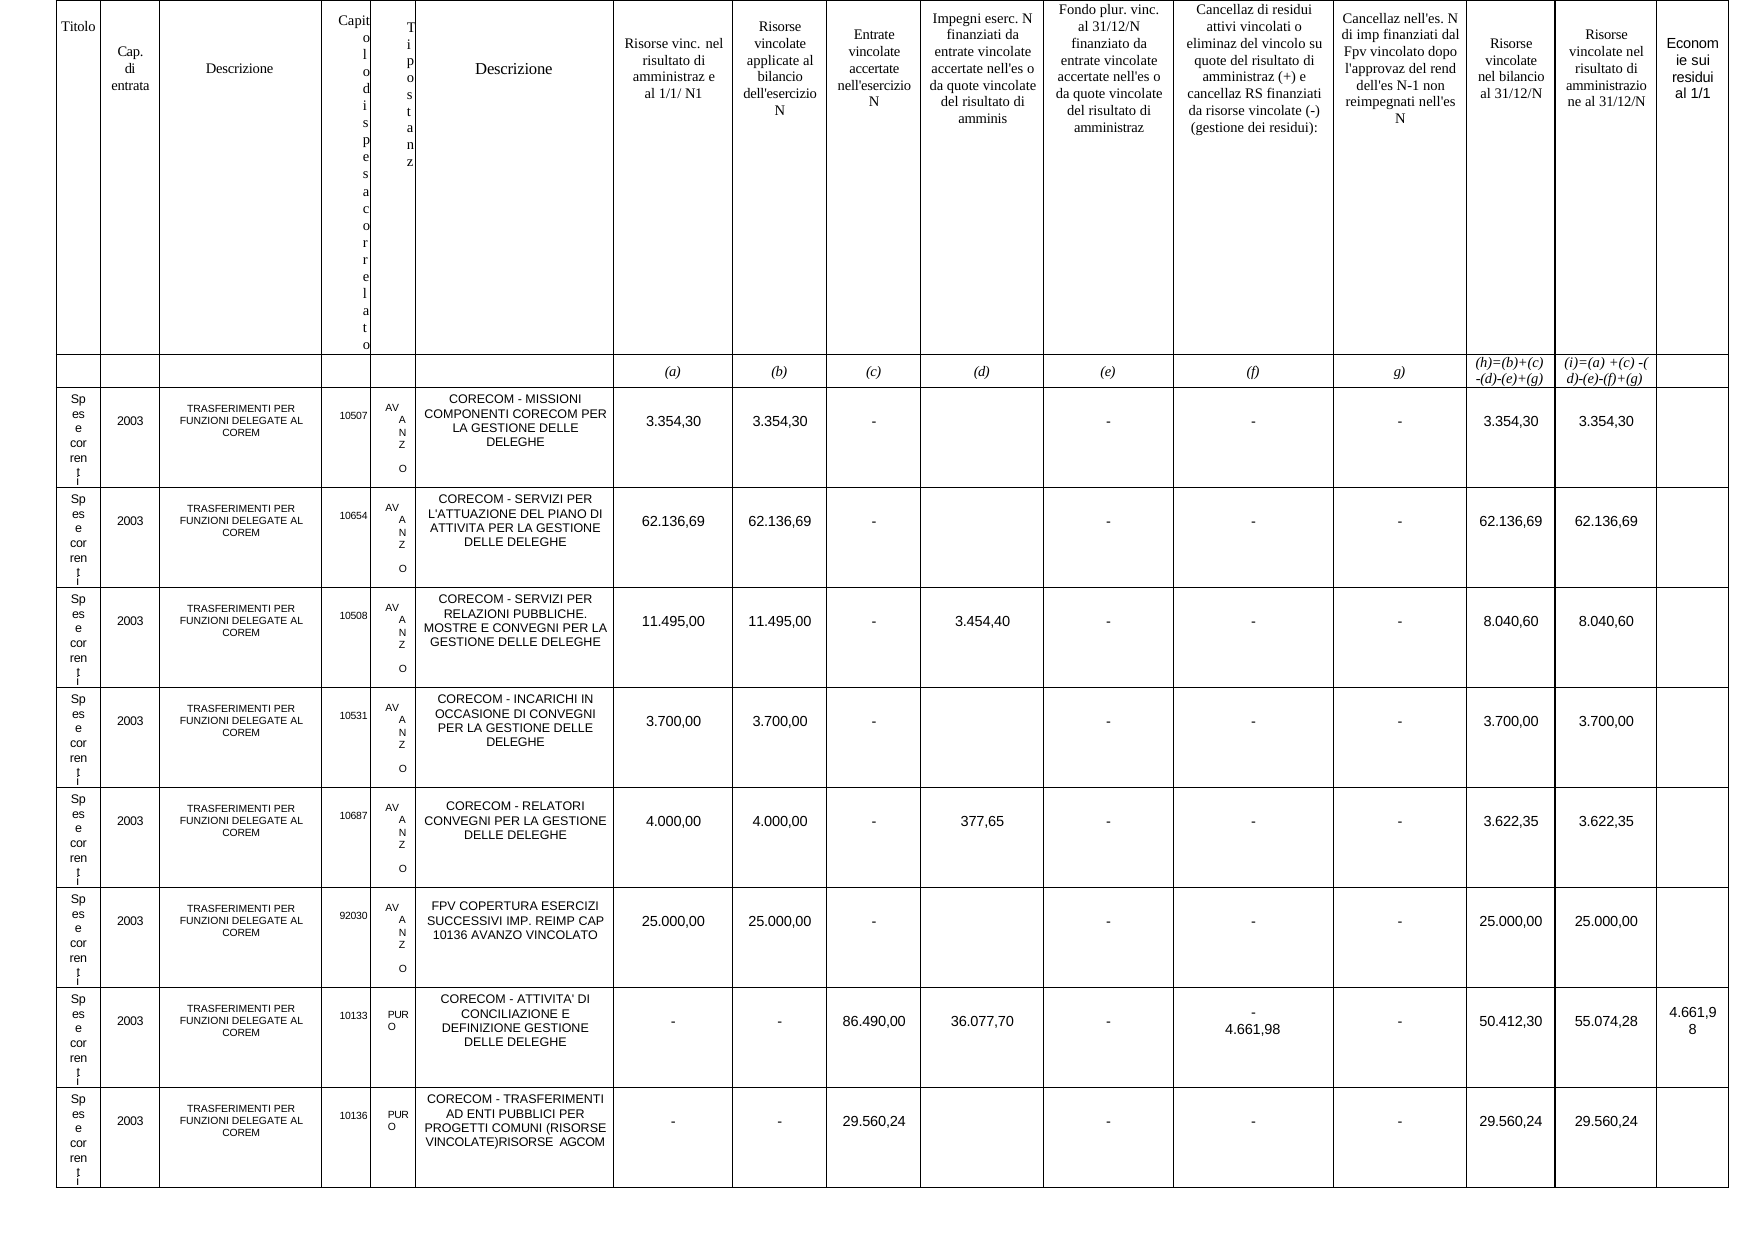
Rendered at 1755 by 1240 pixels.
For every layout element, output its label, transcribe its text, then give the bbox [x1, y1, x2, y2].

table_cell 25.000,00 [733, 888, 826, 987]
table_cell Spese corrent i [57, 788, 100, 887]
table_cell TRASFERIMENTI PER FUNZIONI DELEGATE AL COREM [160, 388, 321, 487]
table_header Impegni eserc. N finanziati da entrate vincolate accertate nell'es o da quote vincolate del risultato di amminis [921, 1, 1043, 353]
table_cell CORECOM - SERVIZI PER RELAZIONI PUBBLICHE. MOSTRE E CONVEGNI PER LA GESTIONE DELLE DELEGHE [416, 588, 613, 687]
table_cell [101, 355, 159, 387]
table_cell [1657, 1088, 1728, 1187]
table_header Risorse vinc. nel risultato di amministraz e al 1/1/ N1 [614, 1, 732, 353]
table_cell - [1334, 1088, 1466, 1187]
table_cell 4.000,00 [614, 788, 732, 887]
table_cell [1657, 788, 1728, 887]
table_cell 2003 [101, 688, 159, 787]
table_cell 25.000,00 [1467, 888, 1554, 987]
table_cell - [1174, 788, 1333, 887]
table_cell 10133 [322, 988, 370, 1087]
table_cell Spese corrent i [57, 988, 100, 1087]
table_cell AVANZ O [371, 688, 415, 787]
table_cell 2003 [101, 588, 159, 687]
table_cell [416, 355, 613, 387]
table_cell [1657, 888, 1728, 987]
table_cell - [1044, 488, 1173, 587]
table_cell 50.412,30 [1467, 988, 1554, 1087]
table_cell [921, 1088, 1043, 1187]
table_cell AVANZ O [371, 588, 415, 687]
table_cell PURO [371, 1088, 415, 1187]
table_cell - [1174, 688, 1333, 787]
table_header Capitolo di spesa correlato [322, 1, 370, 353]
table_cell FPV COPERTURA ESERCIZI SUCCESSIVI IMP. REIMP CAP 10136 AVANZO VINCOLATO [416, 888, 613, 987]
table_cell [1657, 388, 1728, 487]
table_cell AVANZ O [371, 388, 415, 487]
table_cell [57, 355, 100, 387]
table_cell (c) [827, 355, 920, 387]
table_cell (f) [1174, 355, 1333, 387]
table_cell [1657, 588, 1728, 687]
table_header Titolo [57, 1, 100, 353]
table_cell - [1044, 788, 1173, 887]
table_cell (b) [733, 355, 826, 387]
table_header Descrizione [416, 1, 613, 353]
table_cell 2003 [101, 788, 159, 887]
table_cell - [1334, 388, 1466, 487]
table_cell 3.354,30 [614, 388, 732, 487]
table_cell AVANZ O [371, 488, 415, 587]
table_cell - [1044, 888, 1173, 987]
table_cell 2003 [101, 488, 159, 587]
table_cell 10508 [322, 588, 370, 687]
table_cell - 4.661,98 [1174, 988, 1333, 1087]
table_cell - [1334, 888, 1466, 987]
table_cell [921, 688, 1043, 787]
table_cell 62.136,69 [733, 488, 826, 587]
table_cell 3.700,00 [1467, 688, 1554, 787]
table_cell - [1334, 788, 1466, 887]
table_cell 29.560,24 [827, 1088, 920, 1187]
table_cell 8.040,60 [1467, 588, 1554, 687]
table_cell 86.490,00 [827, 988, 920, 1087]
table_header Risorse vincolate nel risultato di amministrazio ne al 31/12/N [1556, 1, 1656, 353]
table_cell - [733, 1088, 826, 1187]
table_cell AVANZ O [371, 888, 415, 987]
table_cell 377,65 [921, 788, 1043, 887]
table_cell Spese corrent i [57, 888, 100, 987]
table_cell - [827, 488, 920, 587]
table_cell 10136 [322, 1088, 370, 1187]
table_cell 3.622,35 [1556, 788, 1656, 887]
table_cell TRASFERIMENTI PER FUNZIONI DELEGATE AL COREM [160, 1088, 321, 1187]
table_cell - [827, 688, 920, 787]
table_cell 3.700,00 [614, 688, 732, 787]
table_cell - [614, 1088, 732, 1187]
table_cell Spese corrent i [57, 588, 100, 687]
table_cell - [1174, 388, 1333, 487]
table_cell TRASFERIMENTI PER FUNZIONI DELEGATE AL COREM [160, 988, 321, 1087]
table_cell - [1334, 588, 1466, 687]
table_header Tipo stanz [371, 1, 415, 353]
table_cell [160, 355, 321, 387]
table_cell [921, 488, 1043, 587]
table_cell 11.495,00 [614, 588, 732, 687]
table_cell 10687 [322, 788, 370, 887]
table_cell - [827, 888, 920, 987]
table_cell 3.700,00 [733, 688, 826, 787]
table_cell (d) [921, 355, 1043, 387]
table_header Risorse vincolate nel bilancio al 31/12/N [1467, 1, 1554, 353]
table_cell 3.454,40 [921, 588, 1043, 687]
table_cell - [1044, 988, 1173, 1087]
table_cell 25.000,00 [614, 888, 732, 987]
table_cell - [733, 988, 826, 1087]
table_cell PURO [371, 988, 415, 1087]
table_cell - [614, 988, 732, 1087]
table_cell - [827, 588, 920, 687]
table_cell 29.560,24 [1467, 1088, 1554, 1187]
table_cell - [1174, 1088, 1333, 1187]
table_cell 3.622,35 [1467, 788, 1554, 887]
table_cell CORECOM - TRASFERIMENTI AD ENTI PUBBLICI PER PROGETTI COMUNI (RISORSE VINCOLATE)RISORSE AGCOM [416, 1088, 613, 1187]
table_cell 4.661,9 8 [1657, 988, 1728, 1087]
table_cell 3.354,30 [1467, 388, 1554, 487]
table_cell Spese corrent i [57, 688, 100, 787]
table_cell - [1334, 488, 1466, 587]
table_cell 25.000,00 [1556, 888, 1656, 987]
table_cell 92030 [322, 888, 370, 987]
table_cell g) [1334, 355, 1466, 387]
table_cell 4.000,00 [733, 788, 826, 887]
table_cell 62.136,69 [614, 488, 732, 587]
table_cell Spese corrent i [57, 1088, 100, 1187]
table_cell CORECOM - INCARICHI IN OCCASIONE DI CONVEGNI PER LA GESTIONE DELLE DELEGHE [416, 688, 613, 787]
table_cell [371, 355, 415, 387]
table_cell - [827, 388, 920, 487]
table_cell 55.074,28 [1556, 988, 1656, 1087]
table_header Fondo plur. vinc. al 31/12/N finanziato da entrate vincolate accertate nell'es o da quote vincolate del risultato di amministraz [1044, 1, 1173, 353]
table_cell 2003 [101, 888, 159, 987]
table_header Entrate vincolate accertate nell'esercizio N [827, 1, 920, 353]
table_header Cancellaz nell'es. N di imp finanziati dal Fpv vincolato dopo l'approvaz del rend dell'es N-1 non reimpegnati nell'es N [1334, 1, 1466, 353]
table_cell [322, 355, 370, 387]
table_cell 2003 [101, 388, 159, 487]
table_cell (i)=(a) +(c) -( d)-(e)-(f)+(g) [1556, 355, 1656, 387]
table_cell 10654 [322, 488, 370, 587]
table_cell - [1044, 388, 1173, 487]
table_cell 2003 [101, 1088, 159, 1187]
table_cell [1657, 355, 1728, 387]
table_cell 8.040,60 [1556, 588, 1656, 687]
table_cell [1657, 688, 1728, 787]
table_cell - [1044, 1088, 1173, 1187]
table_cell TRASFERIMENTI PER FUNZIONI DELEGATE AL COREM [160, 888, 321, 987]
table_cell 36.077,70 [921, 988, 1043, 1087]
table_cell (h)=(b)+(c) -(d)-(e)+(g) [1467, 355, 1554, 387]
table_cell - [1334, 988, 1466, 1087]
table_cell 3.700,00 [1556, 688, 1656, 787]
table_cell Spese corrent i [57, 388, 100, 487]
table_header Cancellaz di residui attivi vincolati o eliminaz del vincolo su quote del risultato di amministraz (+) e cancellaz RS finanziati da risorse vincolate (-) (gestione dei residui): [1174, 1, 1333, 353]
table_cell [1657, 488, 1728, 587]
table_cell 29.560,24 [1556, 1088, 1656, 1187]
table_cell - [1174, 588, 1333, 687]
table_cell (a) [614, 355, 732, 387]
table_cell 2003 [101, 988, 159, 1087]
table_cell 11.495,00 [733, 588, 826, 687]
table_cell 10531 [322, 688, 370, 787]
table_header Descrizione [160, 1, 321, 353]
table_cell CORECOM - ATTIVITA' DI CONCILIAZIONE E DEFINIZIONE GESTIONE DELLE DELEGHE [416, 988, 613, 1087]
table_header Cap. di entrata [101, 1, 159, 353]
table_header Econom ie sui residui al 1/1 [1657, 1, 1728, 353]
table_cell CORECOM - SERVIZI PER L'ATTUAZIONE DEL PIANO DI ATTIVITA PER LA GESTIONE DELLE DELEGHE [416, 488, 613, 587]
table_cell (e) [1044, 355, 1173, 387]
table_cell - [827, 788, 920, 887]
table_cell CORECOM - RELATORI CONVEGNI PER LA GESTIONE DELLE DELEGHE [416, 788, 613, 887]
table_cell - [1334, 688, 1466, 787]
table_cell TRASFERIMENTI PER FUNZIONI DELEGATE AL COREM [160, 688, 321, 787]
table_cell [921, 888, 1043, 987]
table_cell - [1044, 688, 1173, 787]
table_cell 62.136,69 [1556, 488, 1656, 587]
table_cell - [1174, 888, 1333, 987]
table_cell TRASFERIMENTI PER FUNZIONI DELEGATE AL COREM [160, 488, 321, 587]
table_header Risorse vincolate applicate al bilancio dell'esercizio N [733, 1, 826, 353]
table_cell [921, 388, 1043, 487]
table_cell - [1174, 488, 1333, 587]
table_cell TRASFERIMENTI PER FUNZIONI DELEGATE AL COREM [160, 588, 321, 687]
table_cell CORECOM - MISSIONI COMPONENTI CORECOM PER LA GESTIONE DELLE DELEGHE [416, 388, 613, 487]
table_cell 3.354,30 [1556, 388, 1656, 487]
table_cell AVANZ O [371, 788, 415, 887]
table_cell 62.136,69 [1467, 488, 1554, 587]
table_cell - [1044, 588, 1173, 687]
table_cell 3.354,30 [733, 388, 826, 487]
table_cell TRASFERIMENTI PER FUNZIONI DELEGATE AL COREM [160, 788, 321, 887]
table_cell 10507 [322, 388, 370, 487]
table_cell Spese corrent i [57, 488, 100, 587]
